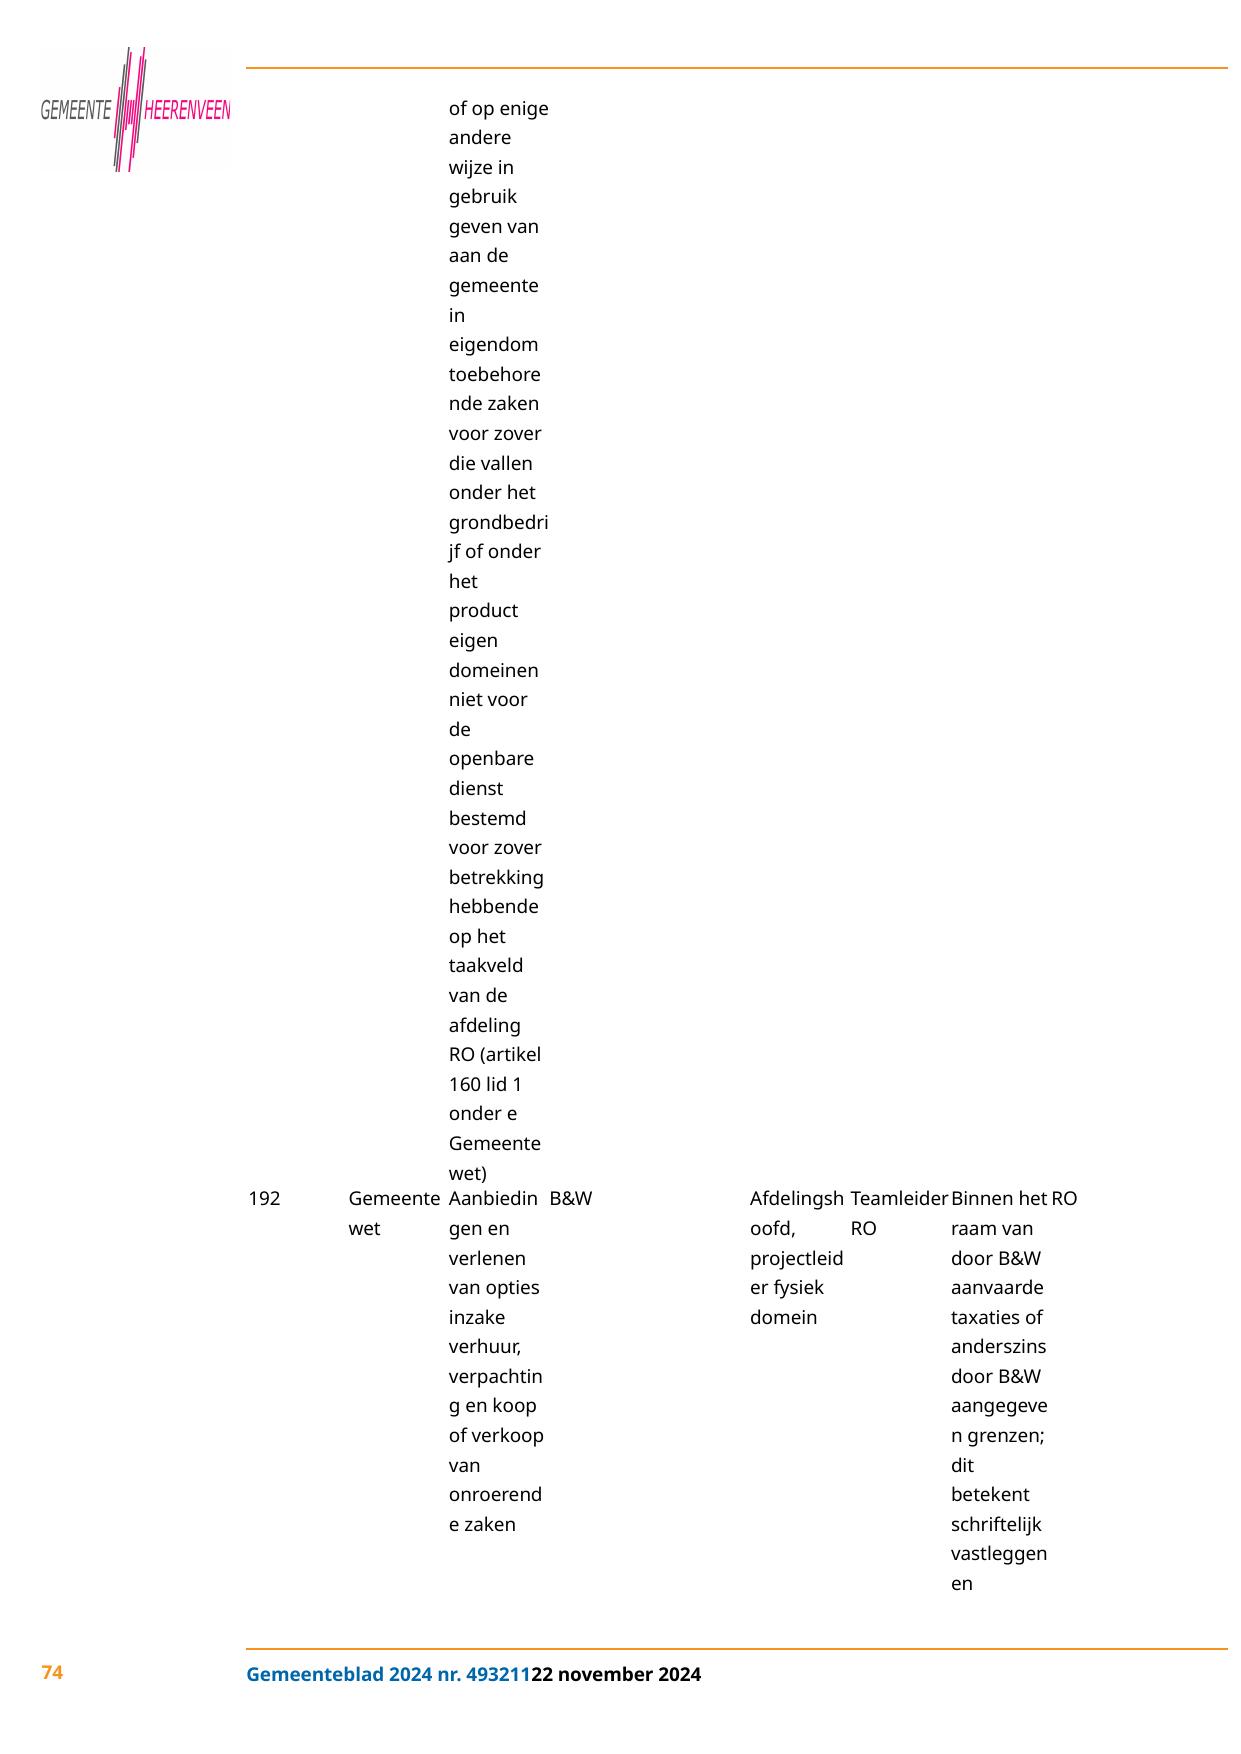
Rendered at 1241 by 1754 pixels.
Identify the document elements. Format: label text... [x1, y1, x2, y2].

table_cell [549, 95, 649, 1186]
table_cell [850, 95, 951, 1186]
table_cell [650, 95, 750, 1186]
table_cell Binnen het raam van door B&W aanvaarde taxaties of anderszins door B&W aangegeven grenzen; dit betekent schriftelijk vastleggen en [951, 1186, 1051, 1596]
table_cell Afdelingshoofd, projectleider fysiek domein [750, 1186, 850, 1596]
table_cell [750, 95, 850, 1186]
picture [41, 47, 231, 172]
table_cell Gemeentewet [348, 1186, 449, 1596]
table_cell Aanbiedingen en verlenen van opties inzake verhuur, verpachting en koop of verkoop van onroerende zaken [449, 1186, 549, 1596]
table_cell [248, 95, 348, 1186]
table_cell [1051, 95, 1152, 1186]
table_cell [650, 1186, 750, 1596]
table_cell B&W [549, 1186, 649, 1596]
table_cell [951, 95, 1051, 1186]
table_cell of op enige andere wijze in gebruik geven van aan de gemeente in eigendom toebehorende zaken voor zover die vallen onder het grondbedrijf of onder het product eigen domeinen niet voor de openbare dienst bestemd voor zover betrekking hebbende op het taakveld van de afdeling RO (artikel 160 lid 1 onder e Gemeentewet) [449, 95, 549, 1186]
table_cell [348, 95, 449, 1186]
table_cell 192 [248, 1186, 348, 1596]
table_cell RO [1051, 1186, 1152, 1596]
table_cell Teamleider RO [850, 1186, 951, 1596]
